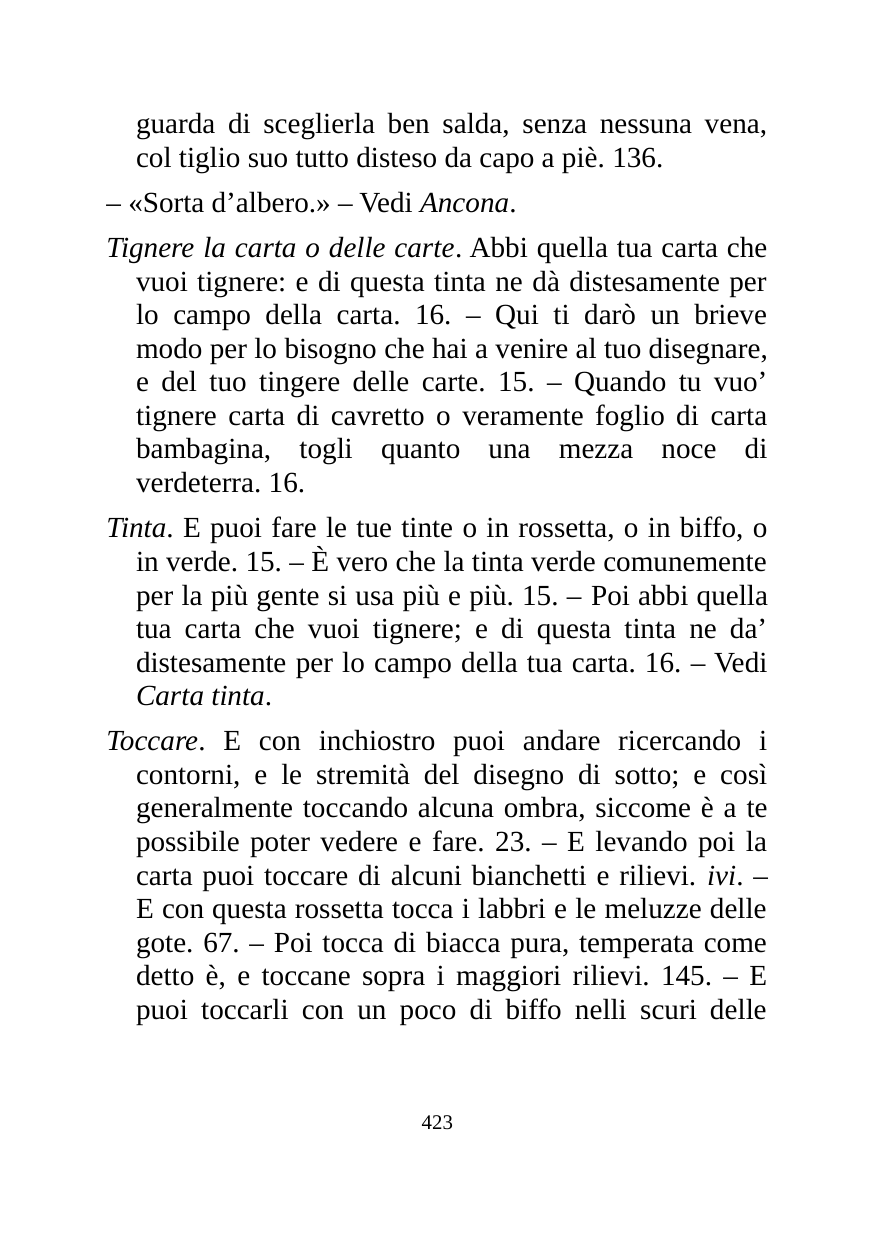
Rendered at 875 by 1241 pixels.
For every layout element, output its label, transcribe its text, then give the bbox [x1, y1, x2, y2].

text – «Sorta d’albero.» – Vedi Ancona. [106, 185, 768, 219]
text Tinta. E puoi fare le tue tinte o in rossetta, o in biffo, o in verde. 15. – È vero che la tinta verde comunemente per la più gente si usa più e più. 15. – Poi abbi quella tua carta che vuoi tignere; e di questa tinta ne da’ distesamente per lo campo della tua carta. 16. – Vedi Carta tinta. [106, 511, 768, 712]
text Toccare. E con inchiostro puoi andare ricercando i contorni, e le stremità del disegno di sotto; e così generalmente toccando alcuna ombra, siccome è a te possibile poter vedere e fare. 23. – E levando poi la carta puoi toccare di alcuni bianchetti e rilievi. ivi. – E con questa rossetta tocca i labbri e le meluzze delle gote. 67. – Poi tocca di biacca pura, temperata come detto è, e toccane sopra i maggiori rilievi. 145. – E puoi toccarli con un poco di biffo nelli scuri delle [106, 723, 768, 1025]
text guarda di sceglierla ben salda, senza nessuna vena, col tiglio suo tutto disteso da capo a piè. 136. [106, 106, 768, 173]
text Tignere la carta o delle carte. Abbi quella tua carta che vuoi tignere: e di questa tinta ne dà distesamente per lo campo della carta. 16. – Qui ti darò un brieve modo per lo bisogno che hai a venire al tuo disegnare, e del tuo tingere delle carte. 15. – Quando tu vuo’ tignere carta di cavretto o veramente foglio di carta bambagina, togli quanto una mezza noce di verdeterra. 16. [106, 230, 768, 499]
